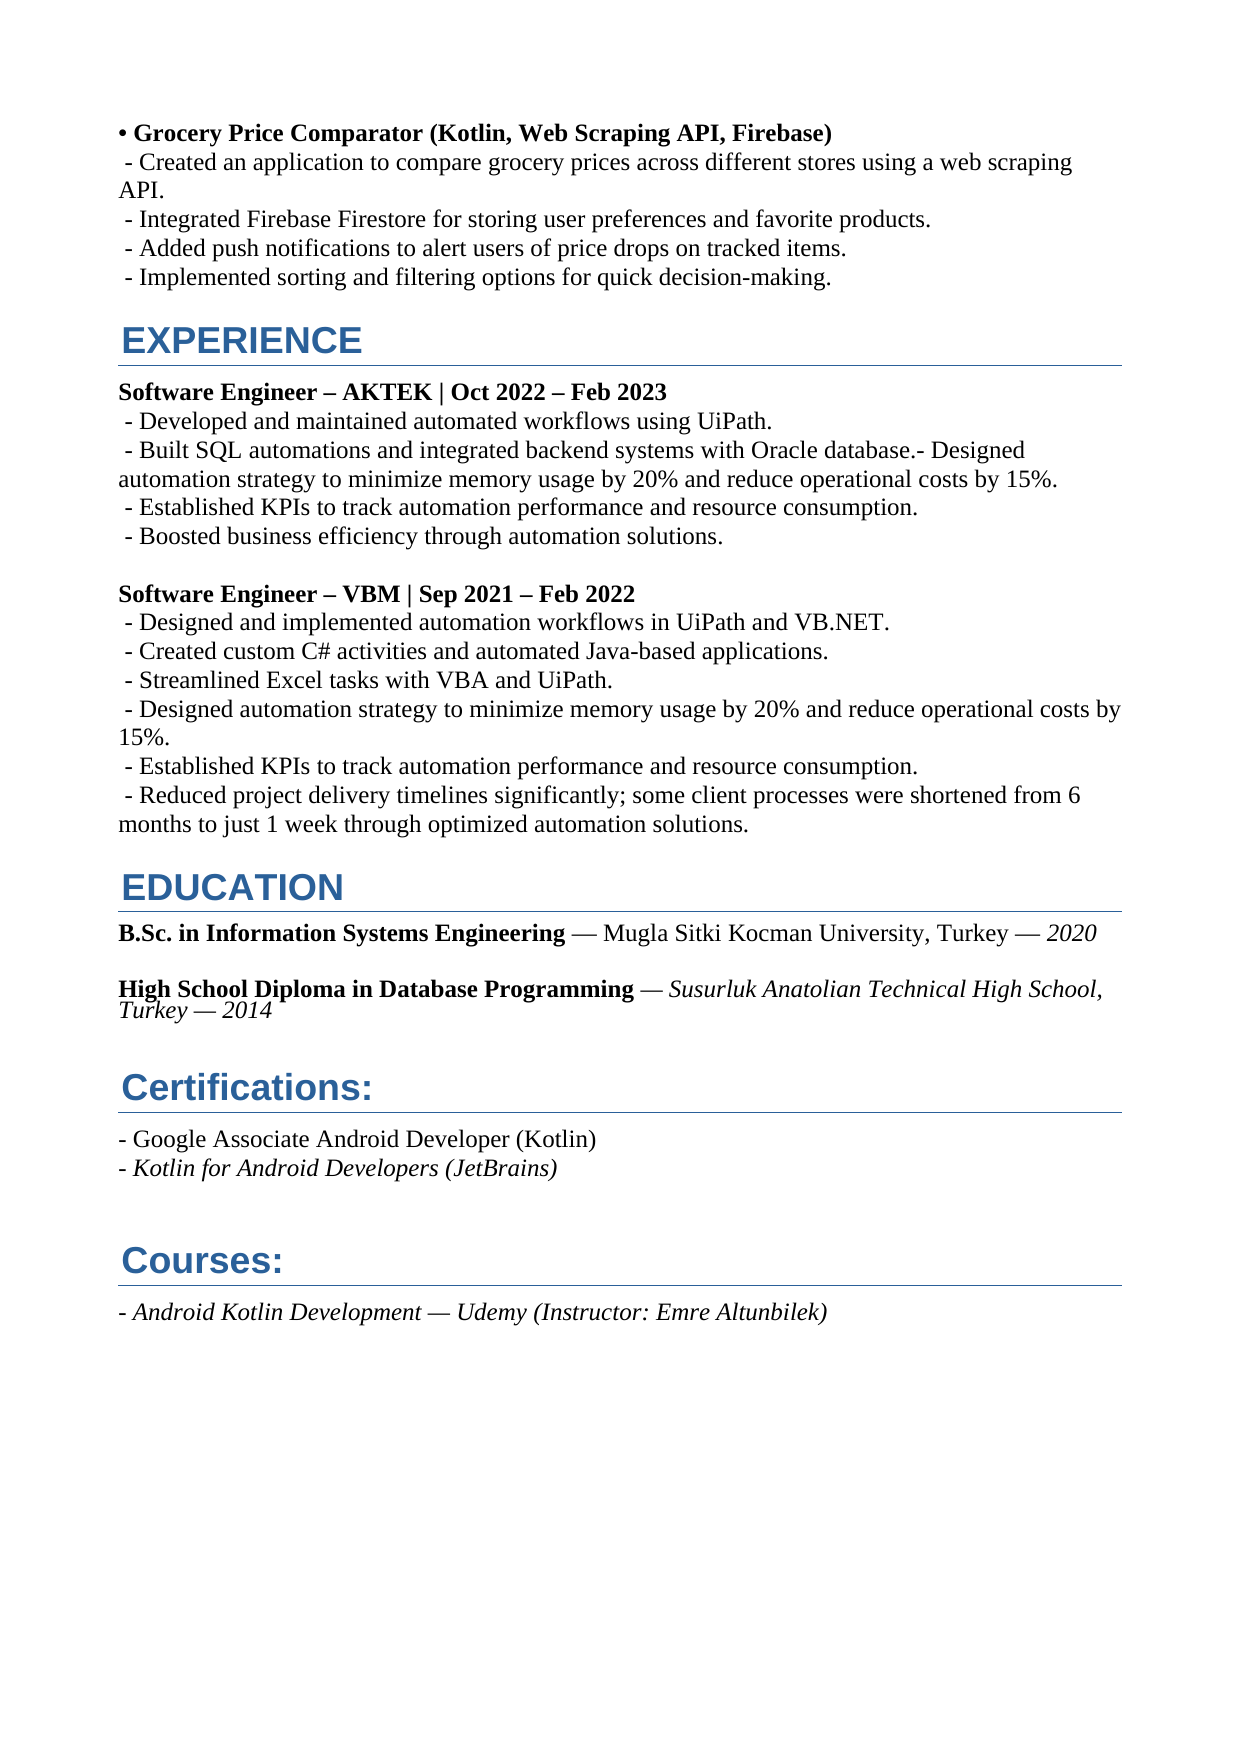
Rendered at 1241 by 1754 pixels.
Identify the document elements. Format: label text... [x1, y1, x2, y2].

text High School Diploma in Database Programming — Susurluk Anatolian Technical High School, Turkey — 2014 [118, 981, 1122, 1023]
text - Established KPIs to track automation performance and resource consumption. [118, 751, 1122, 780]
subtitle EXPERIENCE [118, 316, 1122, 365]
text - Established KPIs to track automation performance and resource consumption. [118, 492, 1122, 521]
text - Google Associate Android Developer (Kotlin) [118, 1124, 1122, 1153]
text - Created an application to compare grocery prices across different stores using a web scraping API. [118, 147, 1122, 204]
text - Created custom C# activities and automated Java-based applications. [118, 636, 1122, 665]
text - Added push notifications to alert users of price drops on tracked items. [118, 233, 1122, 262]
text • Grocery Price Comparator (Kotlin, Web Scraping API, Firebase) [118, 118, 1122, 147]
text - Integrated Firebase Firestore for storing user preferences and favorite products. [118, 204, 1122, 233]
subtitle Certifications: [118, 1062, 1122, 1112]
subtitle Courses: [118, 1236, 1122, 1285]
text - Reduced project delivery timelines significantly; some client processes were shortened from 6 months to just 1 week through optimized automation solutions. [118, 780, 1122, 837]
text - Designed and implemented automation workflows in UiPath and VB.NET. [118, 607, 1122, 636]
text - Designed automation strategy to minimize memory usage by 20% and reduce operational costs by 15%. [118, 694, 1122, 751]
text - Boosted business efficiency through automation solutions. [118, 521, 1122, 550]
text Software Engineer – AKTEK | Oct 2022 – Feb 2023 [118, 377, 1122, 406]
text - Kotlin for Android Developers (JetBrains) [118, 1153, 1122, 1182]
text - Built SQL automations and integrated backend systems with Oracle database.- Designed automation strategy to minimize memory usage by 20% and reduce operational costs by 15%. [118, 435, 1122, 492]
text - Android Kotlin Development — Udemy (Instructor: Emre Altunbilek) [118, 1297, 1122, 1326]
text Software Engineer – VBM | Sep 2021 – Feb 2022 [118, 579, 1122, 607]
text - Developed and maintained automated workflows using UiPath. [118, 406, 1122, 435]
text B.Sc. in Information Systems Engineering — Mugla Sitki Kocman University, Turkey — 2020 [118, 924, 1122, 966]
text - Streamlined Excel tasks with VBA and UiPath. [118, 665, 1122, 694]
subtitle EDUCATION [118, 862, 1122, 911]
text - Implemented sorting and filtering options for quick decision-making. [118, 262, 1122, 291]
